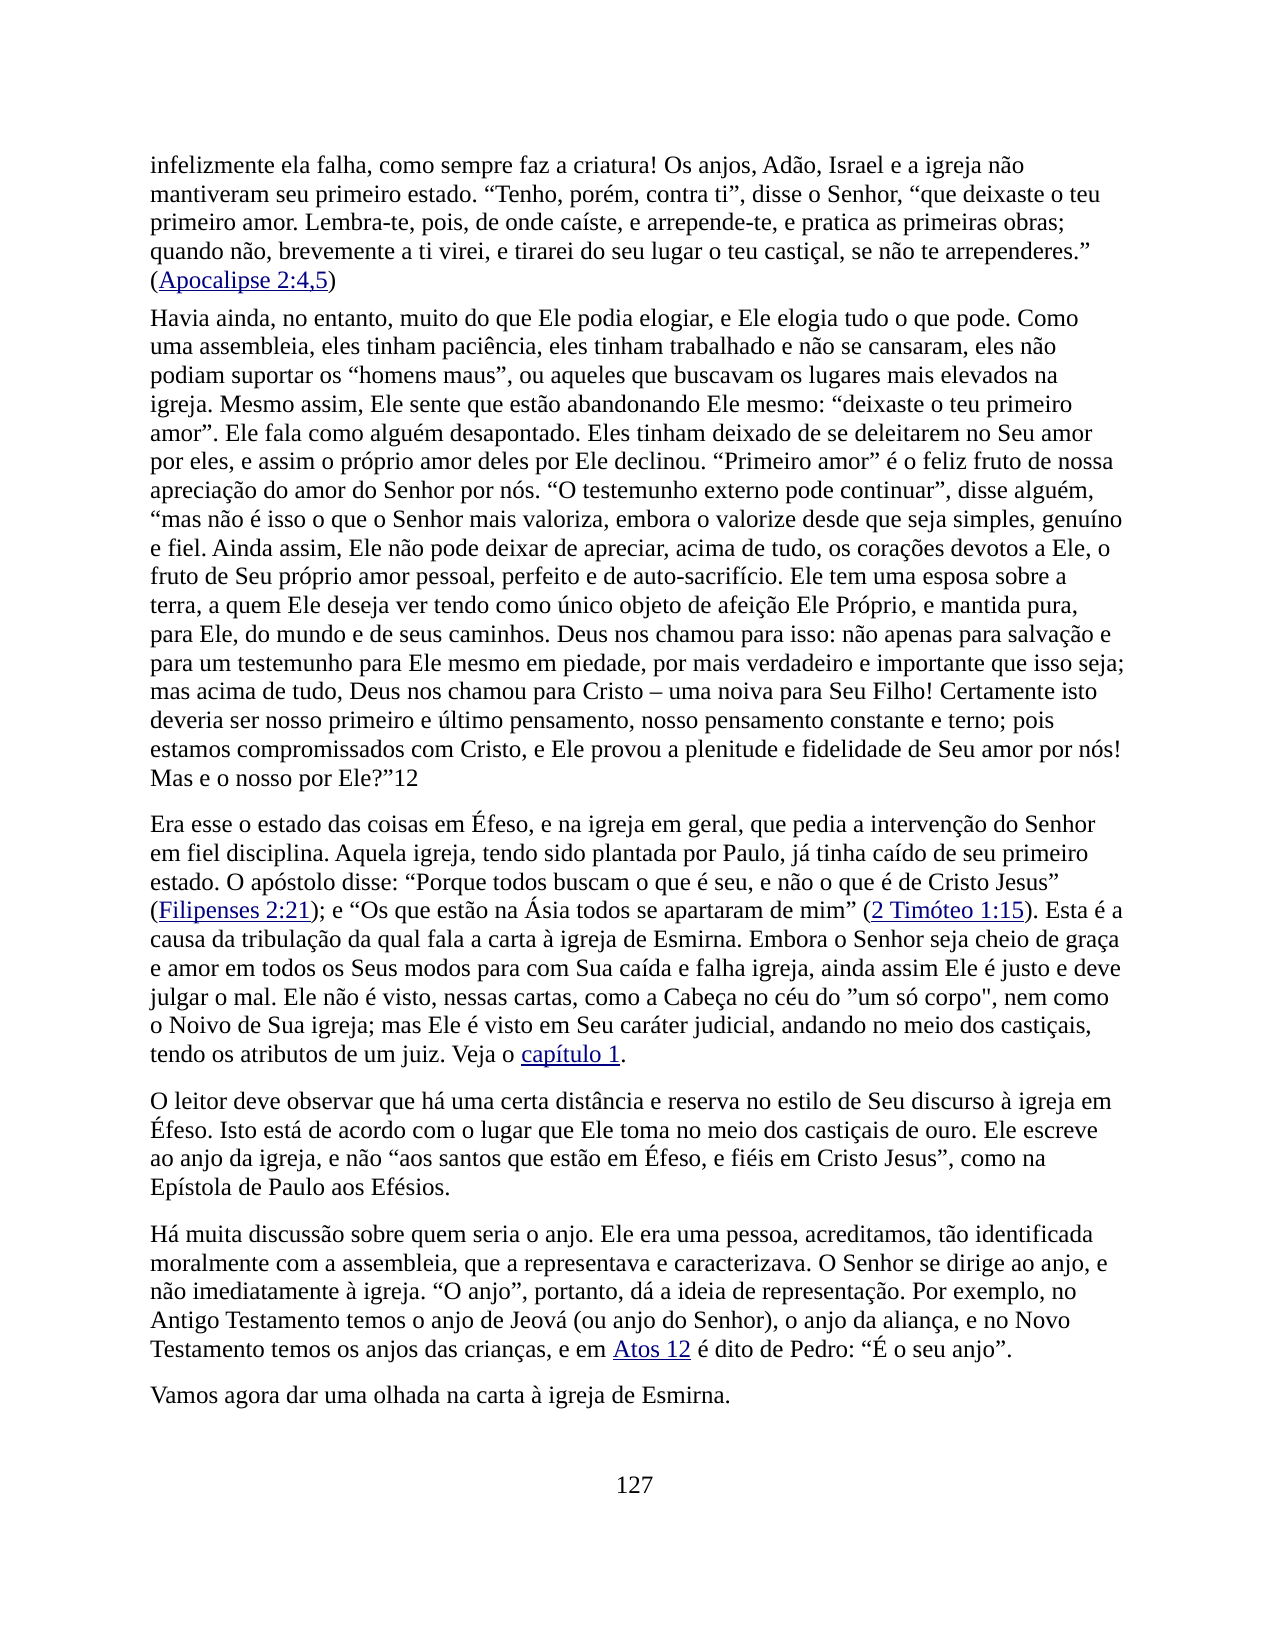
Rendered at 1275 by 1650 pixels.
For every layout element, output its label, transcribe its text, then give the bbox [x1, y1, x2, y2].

text Há muita discussão sobre quem seria o anjo. Ele era uma pessoa, acreditamos, tão identificada moralmente com a assembleia, que a representava e caracterizava. O Senhor se dirige ao anjo, e não imediatamente à igreja. “O anjo”, portanto, dá a ideia de representação. Por exemplo, no Antigo Testamento temos o anjo de Jeová (ou anjo do Senhor), o anjo da aliança, e no Novo Testamento temos os anjos das crianças, e em Atos 12 é dito de Pedro: “É o seu anjo”. [150, 1219, 1125, 1363]
text infelizmente ela falha, como sempre faz a criatura! Os anjos, Adão, Israel e a igreja não mantiveram seu primeiro estado. “Tenho, porém, contra ti”, disse o Senhor, “que deixaste o teu primeiro amor. Lembra-te, pois, de onde caíste, e arrepende-te, e pratica as primeiras obras; quando não, brevemente a ti virei, e tirarei do seu lugar o teu castiçal, se não te arrependeres.” (Apocalipse 2:4,5) [150, 150, 1125, 294]
text Era esse o estado das coisas em Éfeso, e na igreja em geral, que pedia a intervenção do Senhor em fiel disciplina. Aquela igreja, tendo sido plantada por Paulo, já tinha caído de seu primeiro estado. O apóstolo disse: “Porque todos buscam o que é seu, e não o que é de Cristo Jesus” (Filipenses 2:21); e “Os que estão na Ásia todos se apartaram de mim” (2 Timóteo 1:15). Esta é a causa da tribulação da qual fala a carta à igreja de Esmirna. Embora o Senhor seja cheio de graça e amor em todos os Seus modos para com Sua caída e falha igreja, ainda assim Ele é justo e deve julgar o mal. Ele não é visto, nessas cartas, como a Cabeça no céu do ”um só corpo", nem como o Noivo de Sua igreja; mas Ele é visto em Seu caráter judicial, andando no meio dos castiçais, tendo os atributos de um juiz. Veja o capítulo 1. [150, 809, 1125, 1068]
text Vamos agora dar uma olhada na carta à igreja de Esmirna. [150, 1381, 1125, 1409]
text O leitor deve observar que há uma certa distância e reserva no estilo de Seu discurso à igreja em Éfeso. Isto está de acordo com o lugar que Ele toma no meio dos castiçais de ouro. Ele escreve ao anjo da igreja, e não “aos santos que estão em Éfeso, e fiéis em Cristo Jesus”, como na Epístola de Paulo aos Efésios. [150, 1086, 1125, 1201]
text Havia ainda, no entanto, muito do que Ele podia elogiar, e Ele elogia tudo o que pode. Como uma assembleia, eles tinham paciência, eles tinham trabalhado e não se cansaram, eles não podiam suportar os “homens maus”, ou aqueles que buscavam os lugares mais elevados na igreja. Mesmo assim, Ele sente que estão abandonando Ele mesmo: “deixaste o teu primeiro amor”. Ele fala como alguém desapontado. Eles tinham deixado de se deleitarem no Seu amor por eles, e assim o próprio amor deles por Ele declinou. “Primeiro amor” é o feliz fruto de nossa apreciação do amor do Senhor por nós. “O testemunho externo pode continuar”, disse alguém, “mas não é isso o que o Senhor mais valoriza, embora o valorize desde que seja simples, genuíno e fiel. Ainda assim, Ele não pode deixar de apreciar, acima de tudo, os corações devotos a Ele, o fruto de Seu próprio amor pessoal, perfeito e de auto-sacrifício. Ele tem uma esposa sobre a terra, a quem Ele deseja ver tendo como único objeto de afeição Ele Próprio, e mantida pura, para Ele, do mundo e de seus caminhos. Deus nos chamou para isso: não apenas para salvação e para um testemunho para Ele mesmo em piedade, por mais verdadeiro e importante que isso seja; mas acima de tudo, Deus nos chamou para Cristo – uma noiva para Seu Filho! Certamente isto deveria ser nosso primeiro e último pensamento, nosso pensamento constante e terno; pois estamos compromissados com Cristo, e Ele provou a plenitude e fidelidade de Seu amor por nós! Mas e o nosso por Ele?”12 [150, 303, 1125, 791]
